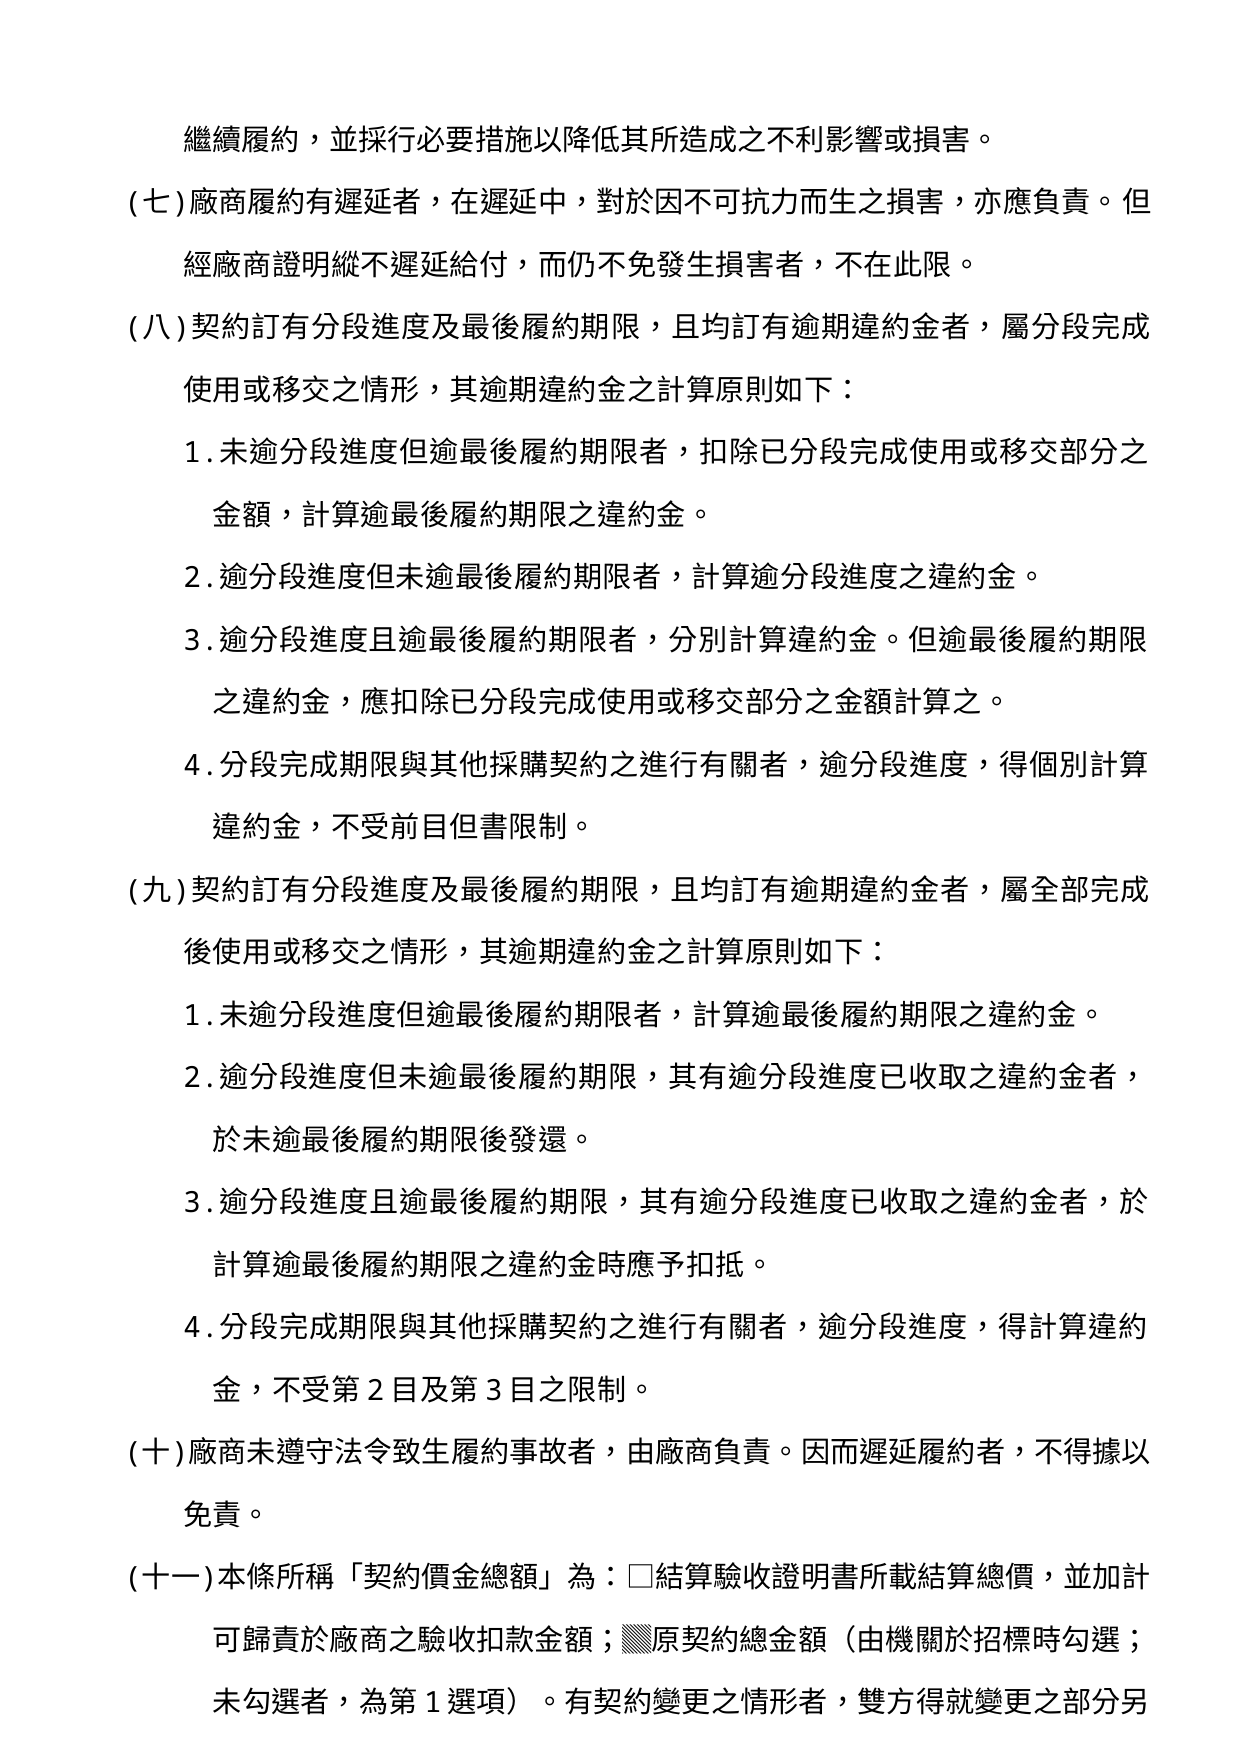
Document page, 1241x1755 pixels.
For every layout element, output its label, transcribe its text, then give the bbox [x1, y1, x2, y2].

text 繼續履約，並採行必要措施以降低其所造成之不利影響或損害。 [124, 96, 1152, 158]
text 1.未逾分段進度但逾最後履約期限者，扣除已分段完成使用或移交部分之金額，計算逾最後履約期限之違約金。 [183, 408, 1149, 533]
text (八)契約訂有分段進度及最後履約期限，且均訂有逾期違約金者，屬分段完成使用或移交之情形，其逾期違約金之計算原則如下： [124, 283, 1152, 408]
text 4.分段完成期限與其他採購契約之進行有關者，逾分段進度，得個別計算違約金，不受前目但書限制。 [183, 721, 1149, 846]
text 4.分段完成期限與其他採購契約之進行有關者，逾分段進度，得計算違約金，不受第2目及第3目之限制。 [183, 1283, 1149, 1408]
text 2.逾分段進度但未逾最後履約期限，其有逾分段進度已收取之違約金者，於未逾最後履約期限後發還。 [183, 1033, 1149, 1158]
text (十一)本條所稱「契約價金總額」為：□結算驗收證明書所載結算總價，並加計可歸責於廠商之驗收扣款金額；▓原契約總金額（由機關於招標時勾選；未勾選者，為第1選項）。有契約變更之情形者，雙方得就變更之部分另 [124, 1533, 1152, 1721]
text (九)契約訂有分段進度及最後履約期限，且均訂有逾期違約金者，屬全部完成後使用或移交之情形，其逾期違約金之計算原則如下： [124, 846, 1152, 971]
text 2.逾分段進度但未逾最後履約期限者，計算逾分段進度之違約金。 [183, 533, 1149, 596]
text (十)廠商未遵守法令致生履約事故者，由廠商負責。因而遲延履約者，不得據以免責。 [124, 1408, 1152, 1533]
text 1.未逾分段進度但逾最後履約期限者，計算逾最後履約期限之違約金。 [183, 971, 1149, 1033]
text 3.逾分段進度且逾最後履約期限，其有逾分段進度已收取之違約金者，於計算逾最後履約期限之違約金時應予扣抵。 [183, 1158, 1149, 1283]
text 3.逾分段進度且逾最後履約期限者，分別計算違約金。但逾最後履約期限之違約金，應扣除已分段完成使用或移交部分之金額計算之。 [183, 596, 1149, 721]
text (七)廠商履約有遲延者，在遲延中，對於因不可抗力而生之損害，亦應負責。但經廠商證明縱不遲延給付，而仍不免發生損害者，不在此限。 [124, 158, 1152, 283]
